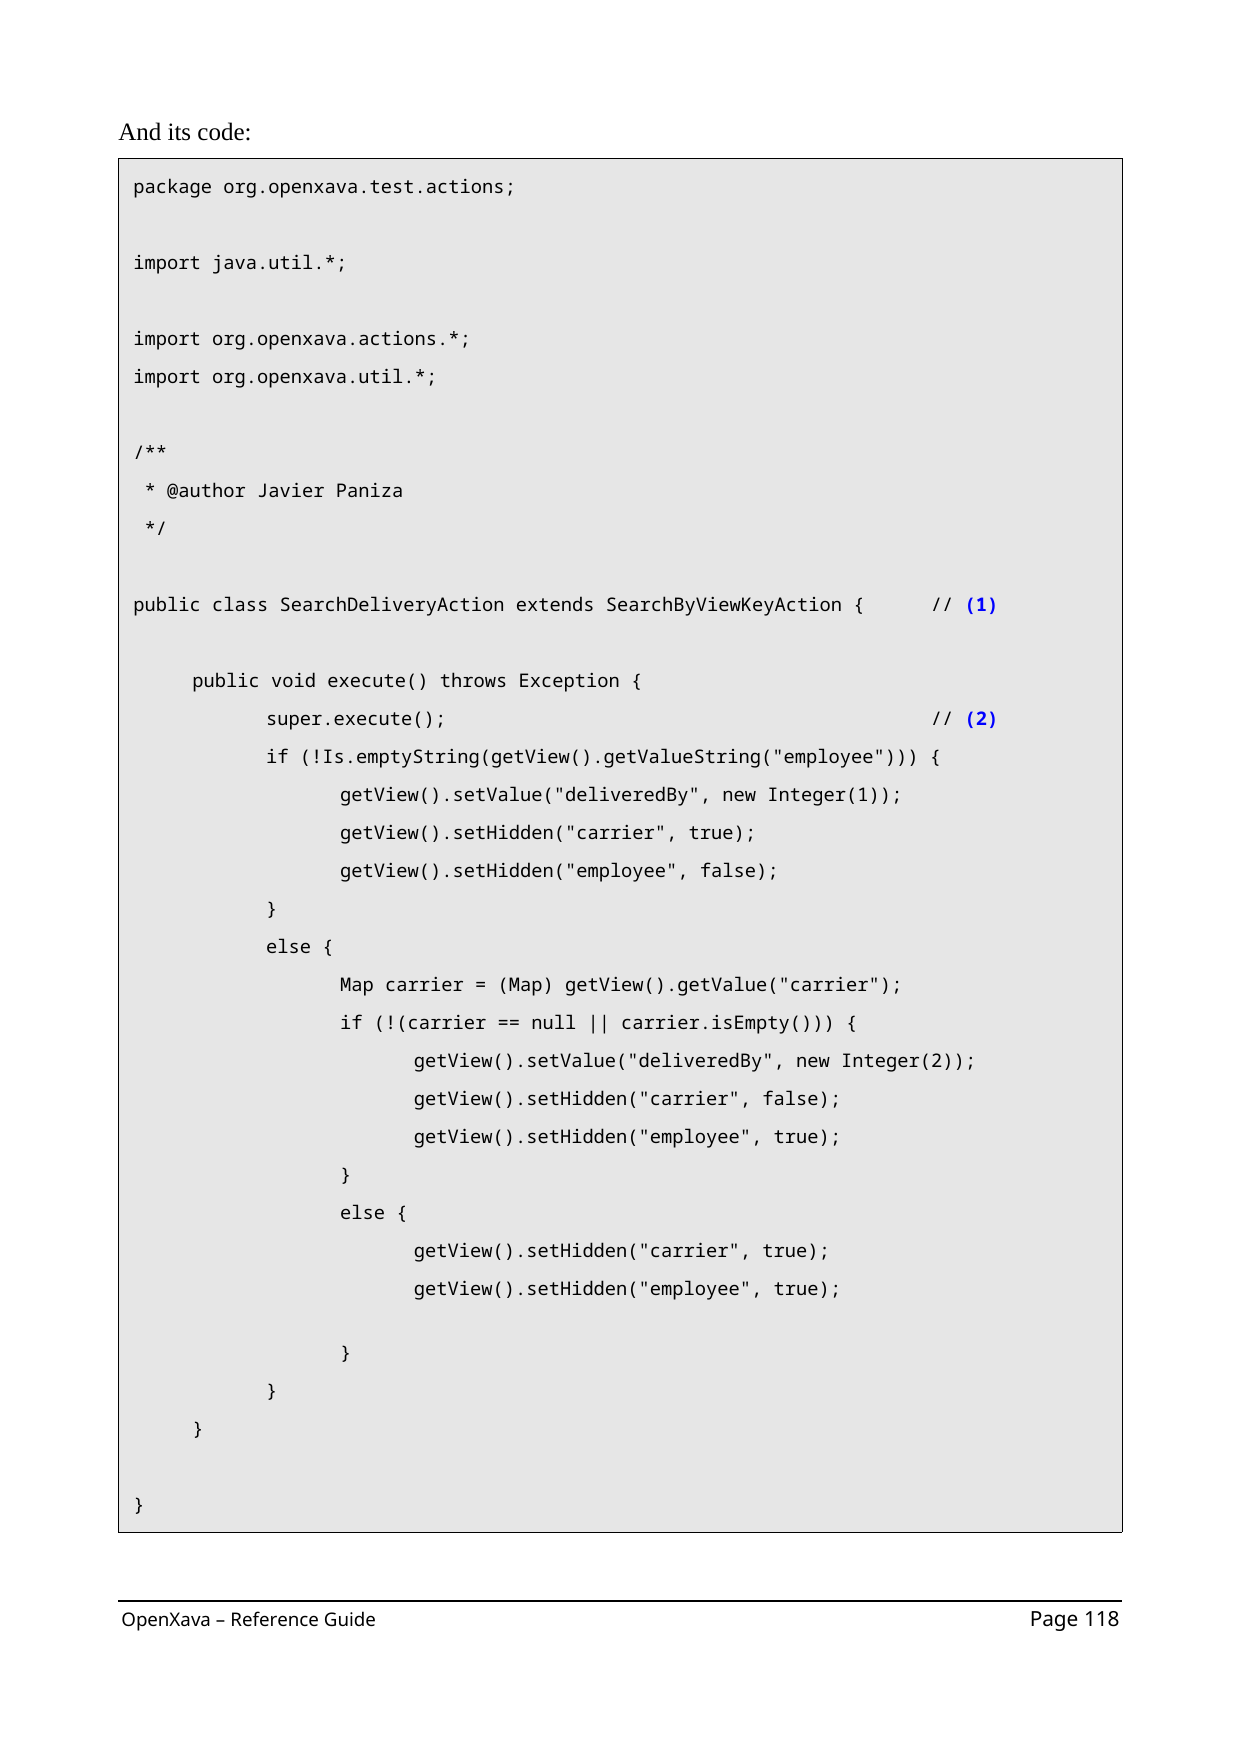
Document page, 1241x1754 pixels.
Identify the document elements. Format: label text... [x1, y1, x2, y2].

text import java.util.*; [119, 234, 1122, 272]
text public class SearchDeliveryAction extends SearchByViewKeyAction { // (1) [119, 577, 1122, 614]
text getView().setHidden("employee", true); [119, 1261, 1122, 1324]
text * @author Javier Paniza [119, 462, 1122, 501]
text import org.openxava.actions.*; [119, 310, 1122, 348]
text } [119, 1147, 1122, 1185]
text } [119, 1362, 1122, 1401]
text Map carrier = (Map) getView().getValue("carrier"); [119, 957, 1122, 995]
text getView().setValue("deliveredBy", new Integer(2)); [119, 1033, 1122, 1071]
text else { [119, 1185, 1122, 1223]
text } [119, 1401, 1122, 1438]
text } [119, 1477, 1122, 1532]
text package org.openxava.test.actions; [119, 159, 1122, 196]
text getView().setValue("deliveredBy", new Integer(1)); [119, 767, 1122, 805]
text } [119, 1324, 1122, 1362]
text */ [119, 501, 1122, 538]
text getView().setHidden("carrier", true); [119, 805, 1122, 843]
text import org.openxava.util.*; [119, 348, 1122, 386]
text public void execute() throws Exception { [119, 653, 1122, 691]
text getView().setHidden("employee", false); [119, 843, 1122, 881]
text super.execute(); // (2) [119, 691, 1122, 729]
text getView().setHidden("carrier", true); [119, 1223, 1122, 1261]
text And its code: [118, 118, 1122, 146]
text getView().setHidden("carrier", false); [119, 1071, 1122, 1109]
text if (!(carrier == null || carrier.isEmpty())) { [119, 995, 1122, 1033]
text getView().setHidden("employee", true); [119, 1109, 1122, 1147]
text else { [119, 919, 1122, 957]
text if (!Is.emptyString(getView().getValueString("employee"))) { [119, 729, 1122, 767]
text } [119, 881, 1122, 919]
text /** [119, 424, 1122, 462]
